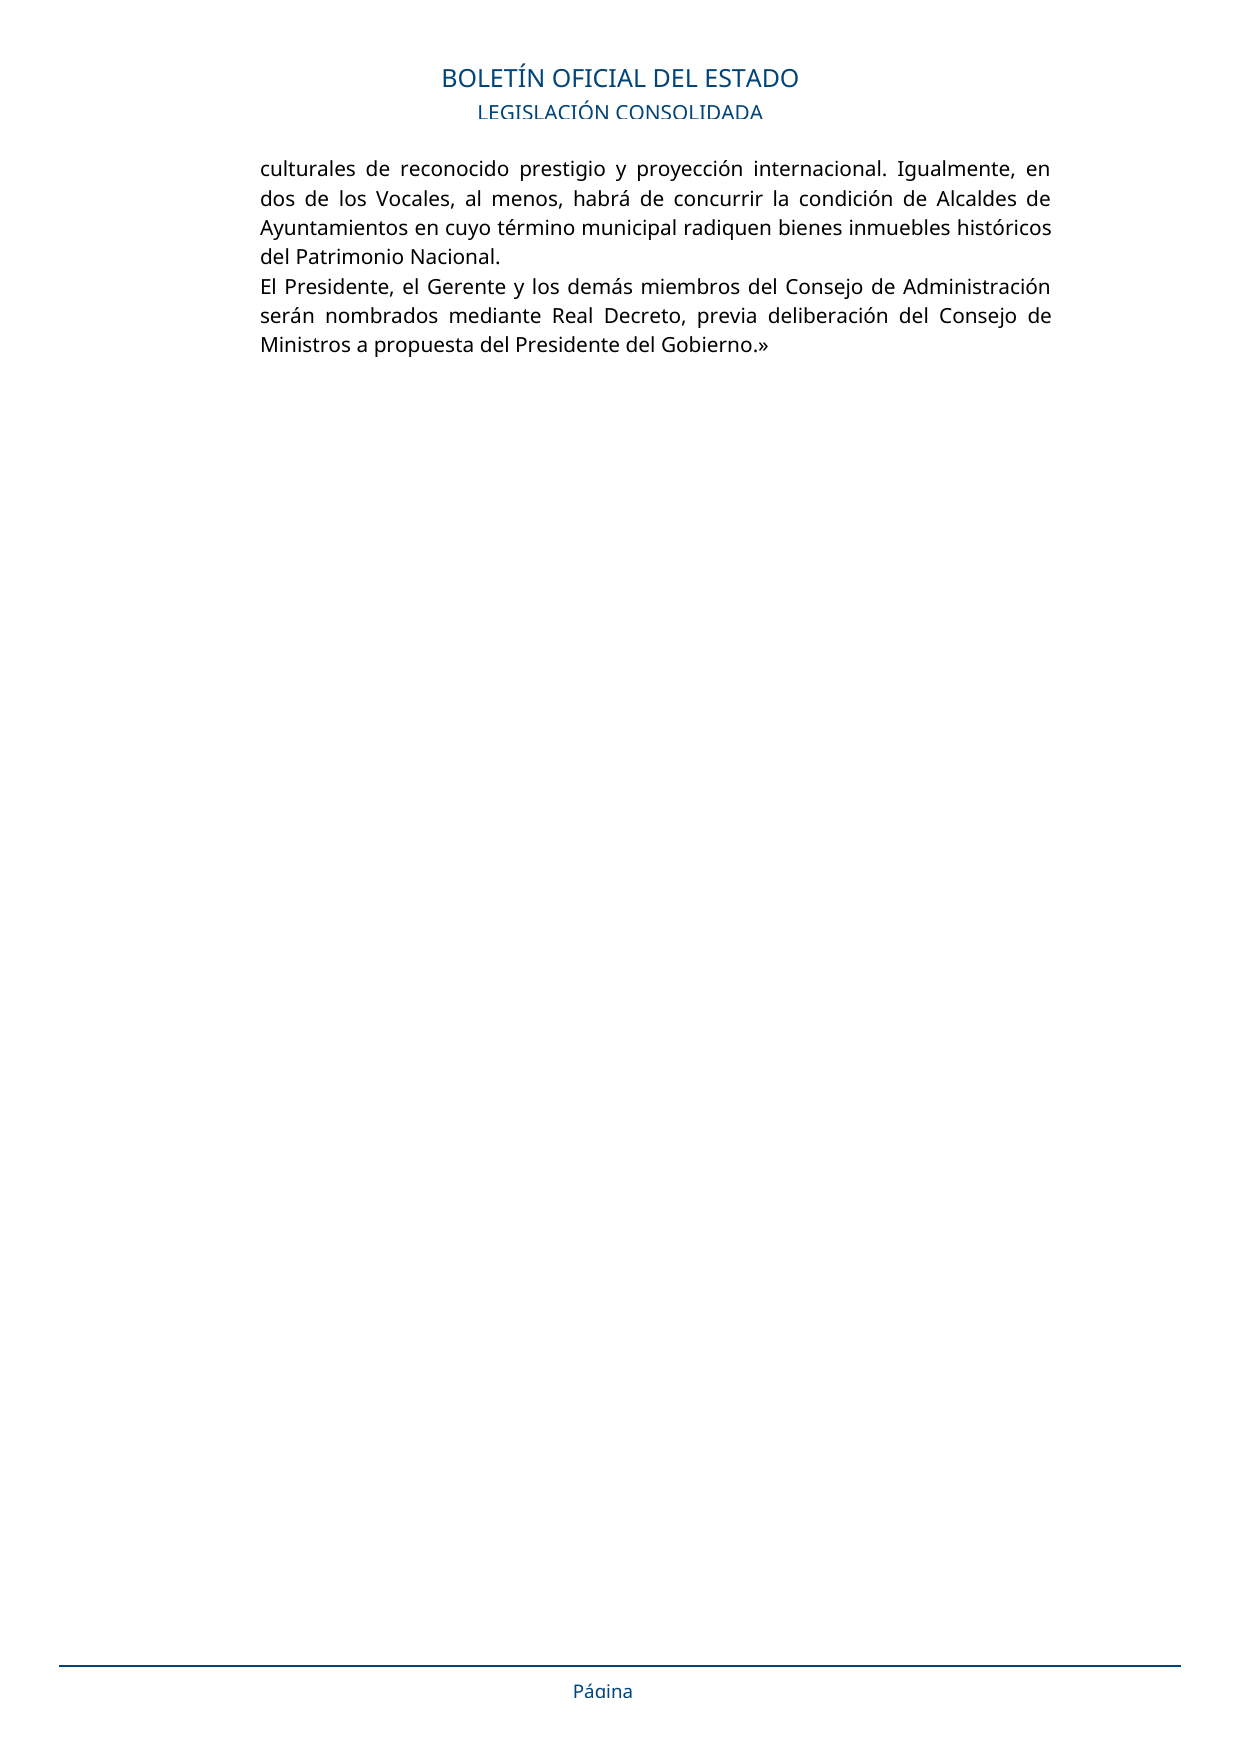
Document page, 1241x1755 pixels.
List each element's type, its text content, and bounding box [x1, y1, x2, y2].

text El Presidente, el Gerente y los demás miembros del Consejo de Administración serán nombrados mediante Real Decreto, previa deliberación del Consejo de Ministros a propuesta del Presidente del Gobierno.» [260, 272, 1052, 359]
text culturales de reconocido prestigio y proyección internacional. Igualmente, en dos de los Vocales, al menos, habrá de concurrir la condición de Alcaldes de Ayuntamientos en cuyo término municipal radiquen bienes inmuebles históricos del Patrimonio Nacional. [260, 154, 1052, 271]
